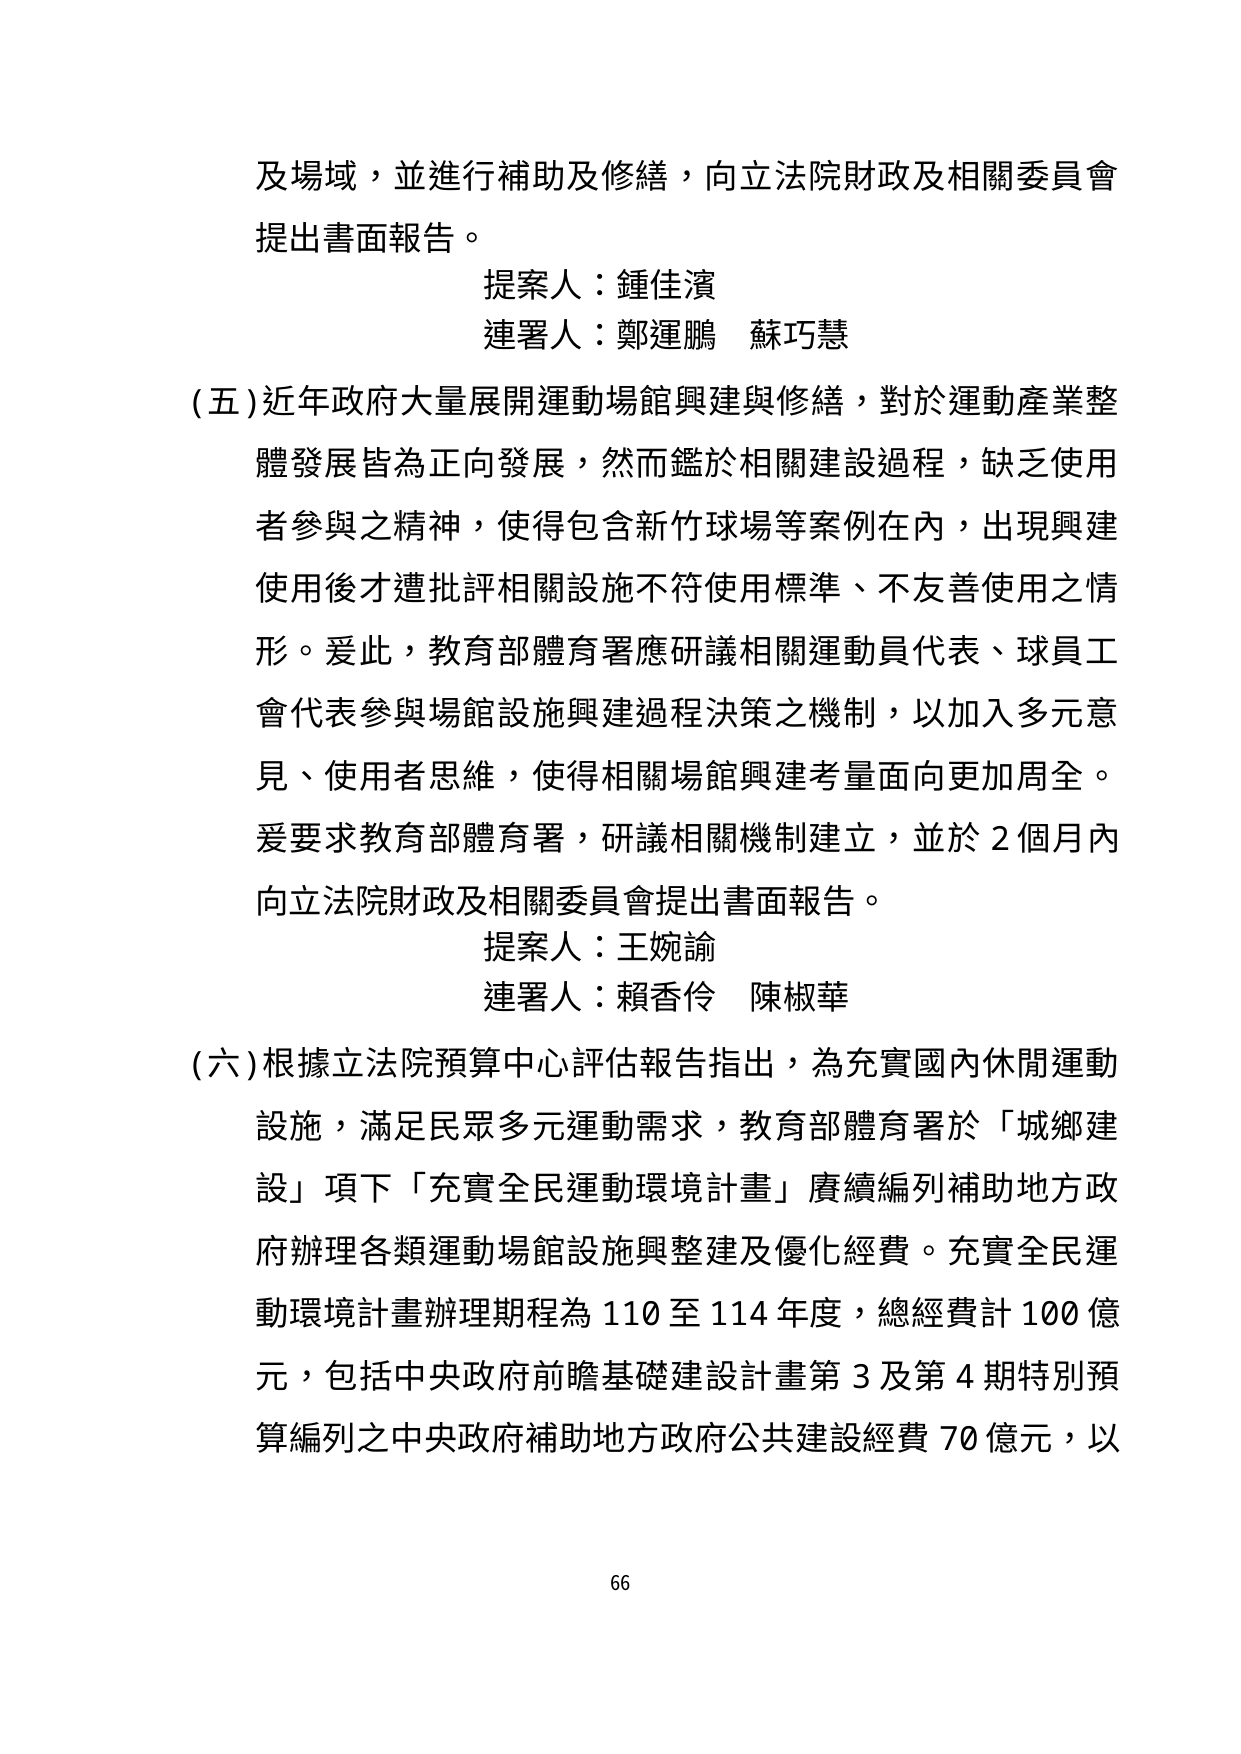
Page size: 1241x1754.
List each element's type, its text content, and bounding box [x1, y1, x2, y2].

text 提案人：鍾佳濱 [483, 257, 1120, 307]
text (五)近年政府大量展開運動場館興建與修繕，對於運動產業整體發展皆為正向發展，然而鑑於相關建設過程，缺乏使用者參與之精神，使得包含新竹球場等案例在內，出現興建使用後才遭批評相關設施不符使用標準、不友善使用之情形。爰此，教育部體育署應研議相關運動員代表、球員工會代表參與場館設施興建過程決策之機制，以加入多元意見、使用者思維，使得相關場館興建考量面向更加周全。爰要求教育部體育署，研議相關機制建立，並於2個月內向立法院財政及相關委員會提出書面報告。 [187, 357, 1120, 919]
text 連署人：賴香伶 陳椒華 [483, 969, 1120, 1019]
text 及場域，並進行補助及修繕，向立法院財政及相關委員會提出書面報告。 [187, 132, 1120, 257]
text 提案人：王婉諭 [483, 919, 1120, 969]
text (六)根據立法院預算中心評估報告指出，為充實國內休閒運動設施，滿足民眾多元運動需求，教育部體育署於「城鄉建設」項下「充實全民運動環境計畫」賡續編列補助地方政府辦理各類運動場館設施興整建及優化經費。充實全民運動環境計畫辦理期程為110至114年度，總經費計100億元，包括中央政府前瞻基礎建設計畫第3及第4期特別預算編列之中央政府補助地方政府公共建設經費70億元，以 [187, 1019, 1120, 1457]
text 連署人：鄭運鵬 蘇巧慧 [483, 307, 1120, 357]
